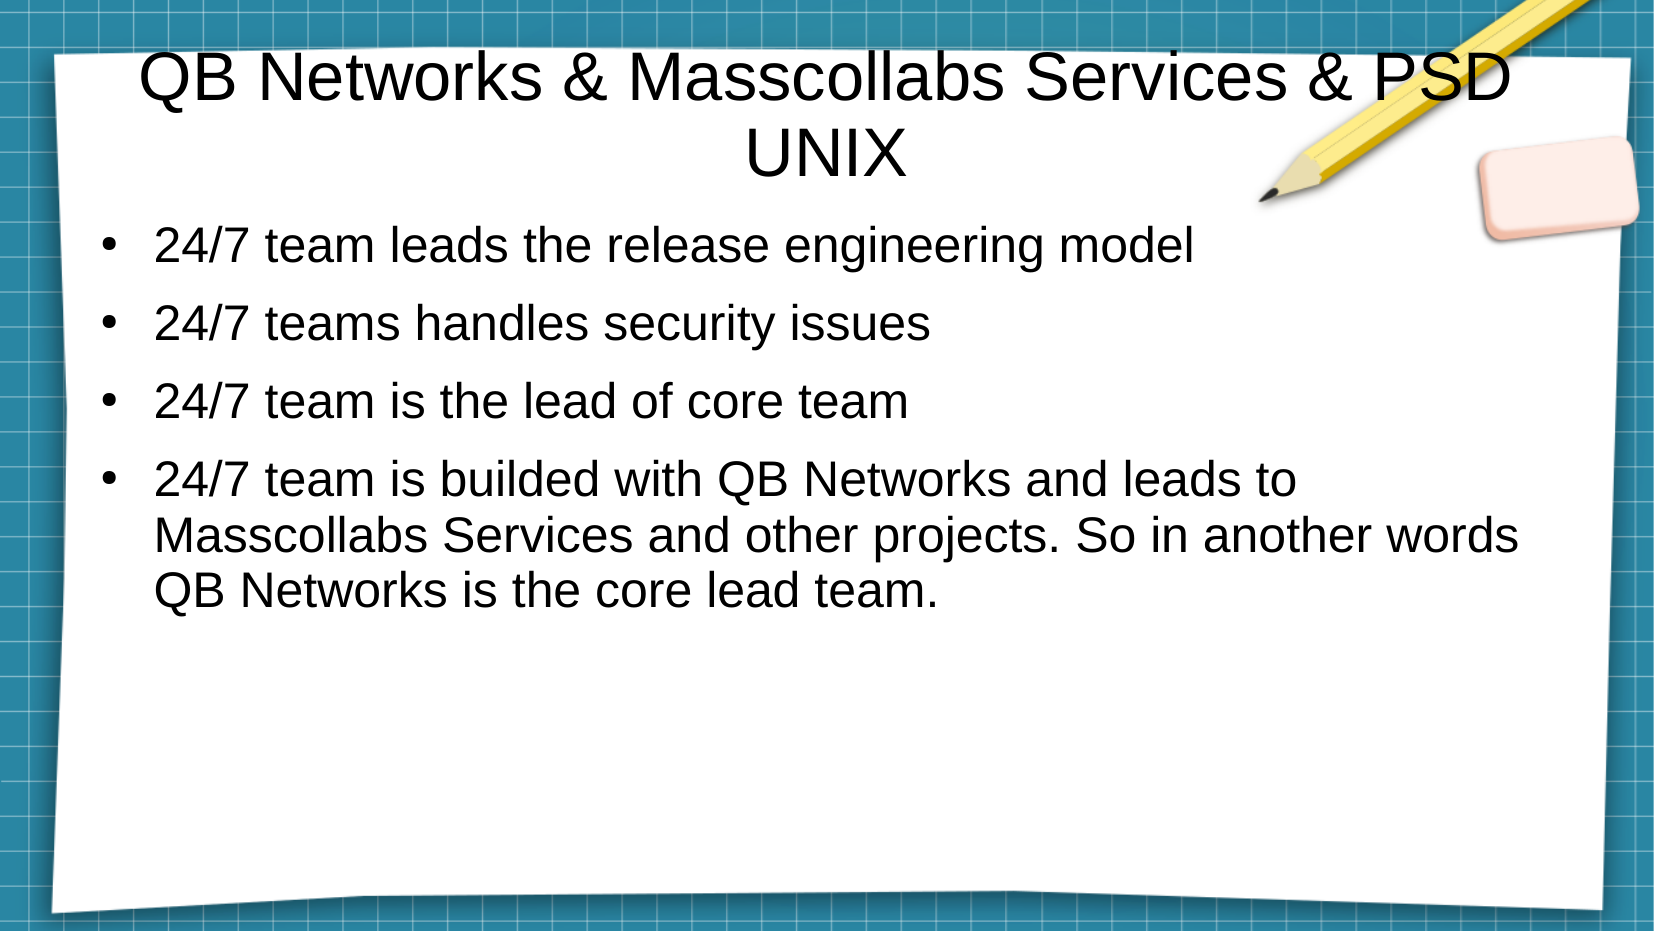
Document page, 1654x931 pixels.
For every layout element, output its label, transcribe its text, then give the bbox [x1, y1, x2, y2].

title QB Networks & Masscollabs Services & PSD UNIX [82, 37, 1571, 193]
picture [0, 0, 1654, 931]
list 24/7 team leads the release engineering model 24/7 teams handles security issues 24/7 team is the lead of core team 24/7 team is builded with QB Networks and leads to Masscollabs Services and other projects. So in another words QB Networks is the core lead team. [82, 217, 1571, 758]
